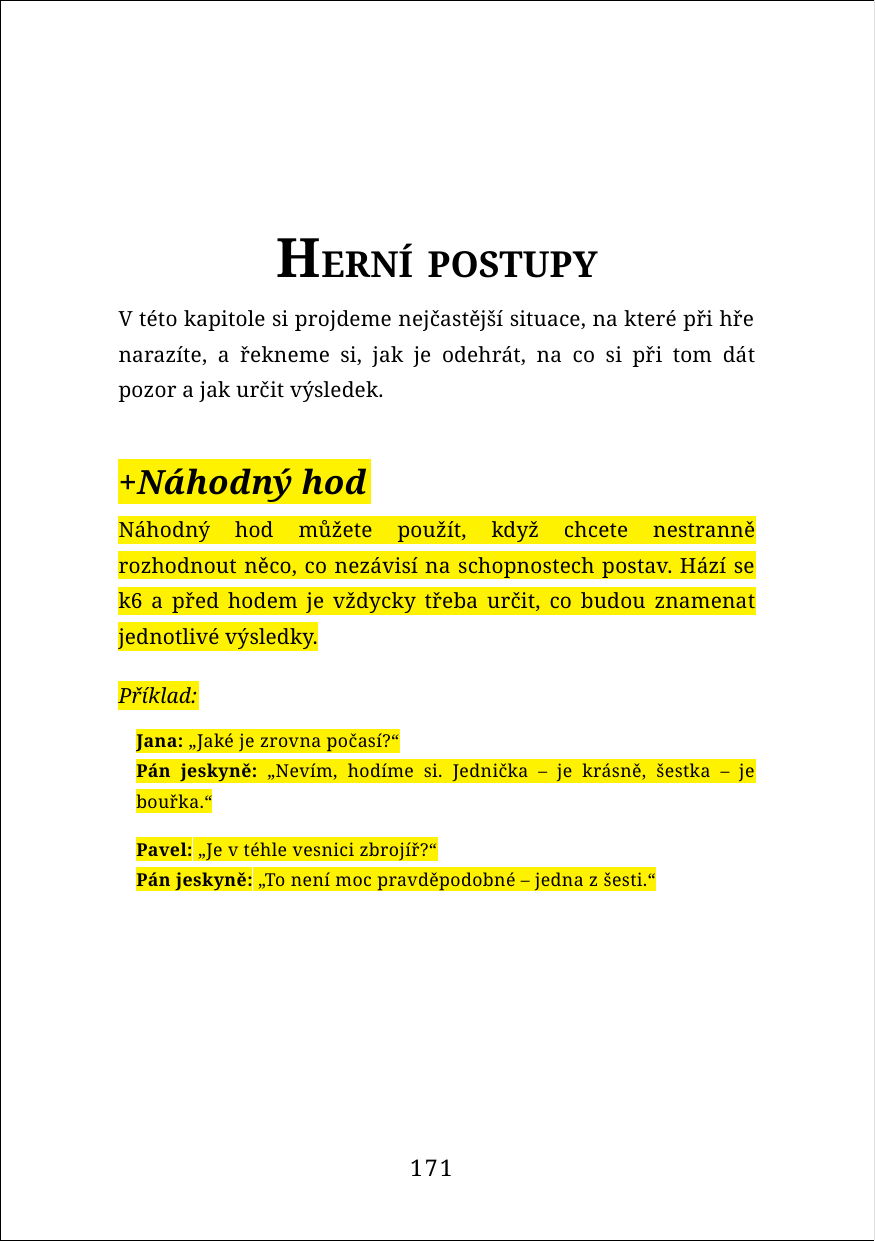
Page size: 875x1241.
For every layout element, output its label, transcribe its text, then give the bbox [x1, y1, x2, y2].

text Jana: „Jaké je zrovna počasí?“ Pán jeskyně: „Nevím, hodíme si. Jednička – je krásně, šestka – je bouřka.“ [136, 729, 756, 813]
text Pavel: „Je v téhle vesnici zbrojíř?“ Pán jeskyně: „To není moc pravděpodobné – jedna z šesti.“ [136, 837, 756, 891]
text V této kapitole si projdeme nejčastější situace, na které při hře narazíte, a řekneme si, jak je odehrát, na co si při tom dát pozor a jak určit výsledek. [118, 304, 756, 404]
text Náhodný hod můžete použít, když chcete nestranně rozhodnout něco, co nezávisí na schopnostech postav. Hází se k6 a před hodem je vždycky třeba určit, co budou znamenat jednotlivé výsledky. [118, 516, 756, 651]
subtitle Herní postupy [118, 219, 756, 293]
text Příklad: [118, 681, 756, 710]
subtitle +Náhodný hod [118, 458, 756, 504]
